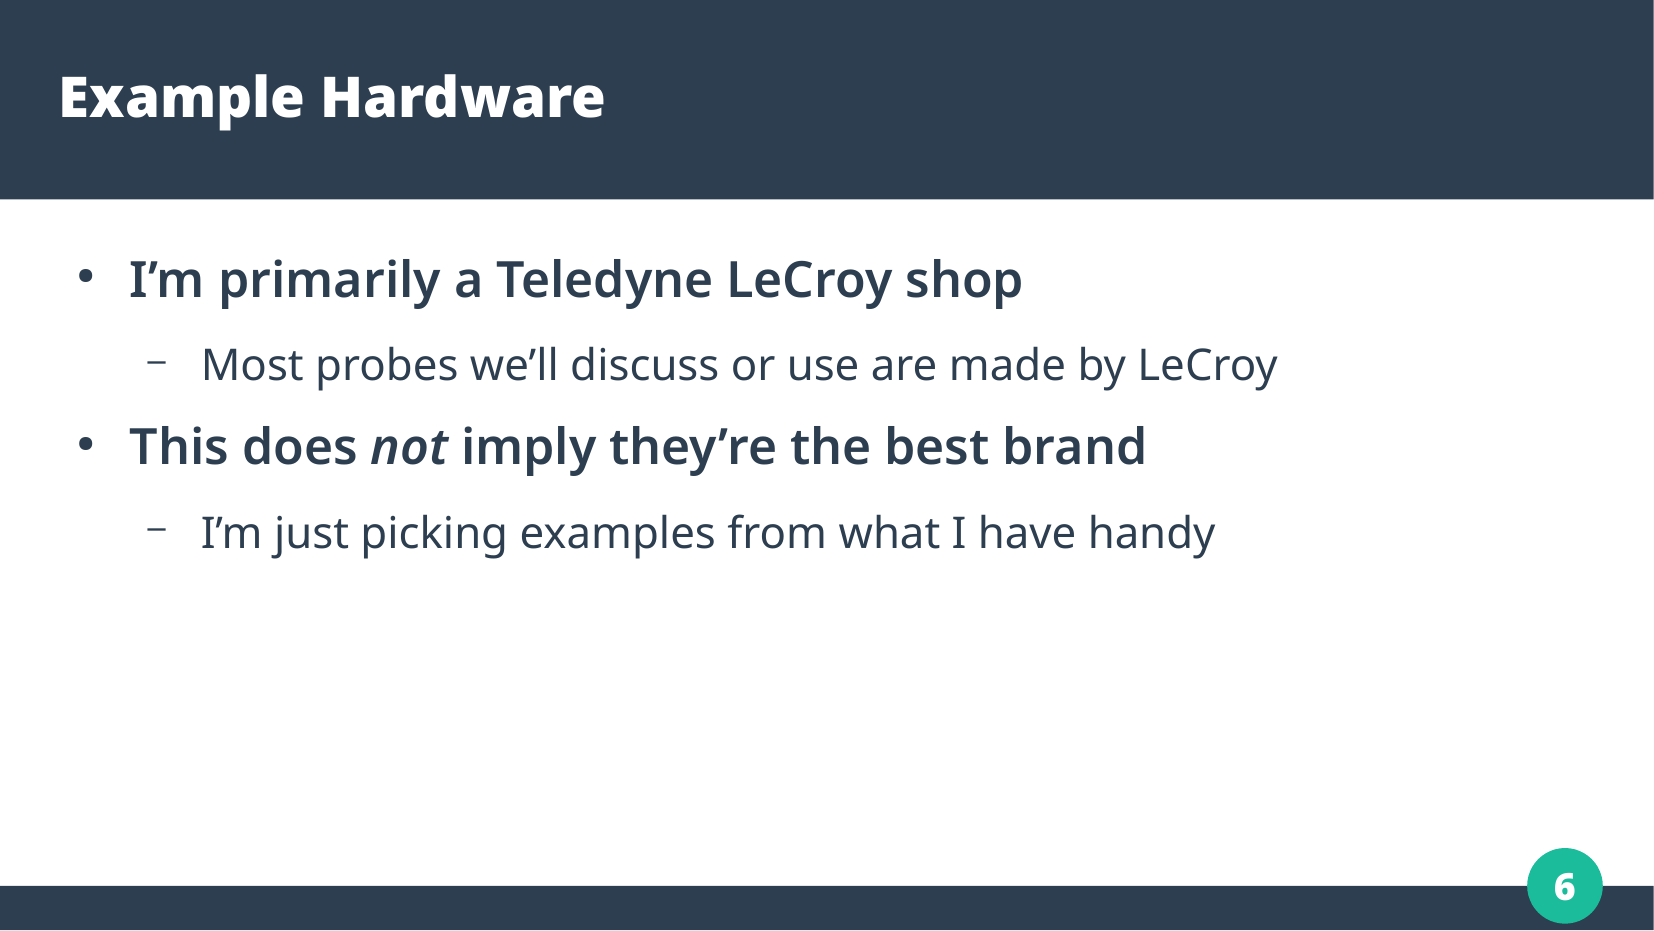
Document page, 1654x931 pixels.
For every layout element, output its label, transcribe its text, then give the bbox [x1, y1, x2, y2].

list I’m primarily a Teledyne LeCroy shop Most probes we’ll discuss or use are made by LeCroy This does not imply they’re the best brand I’m just picking examples from what I have handy [59, 243, 1595, 864]
title Example Hardware [59, 37, 1595, 155]
